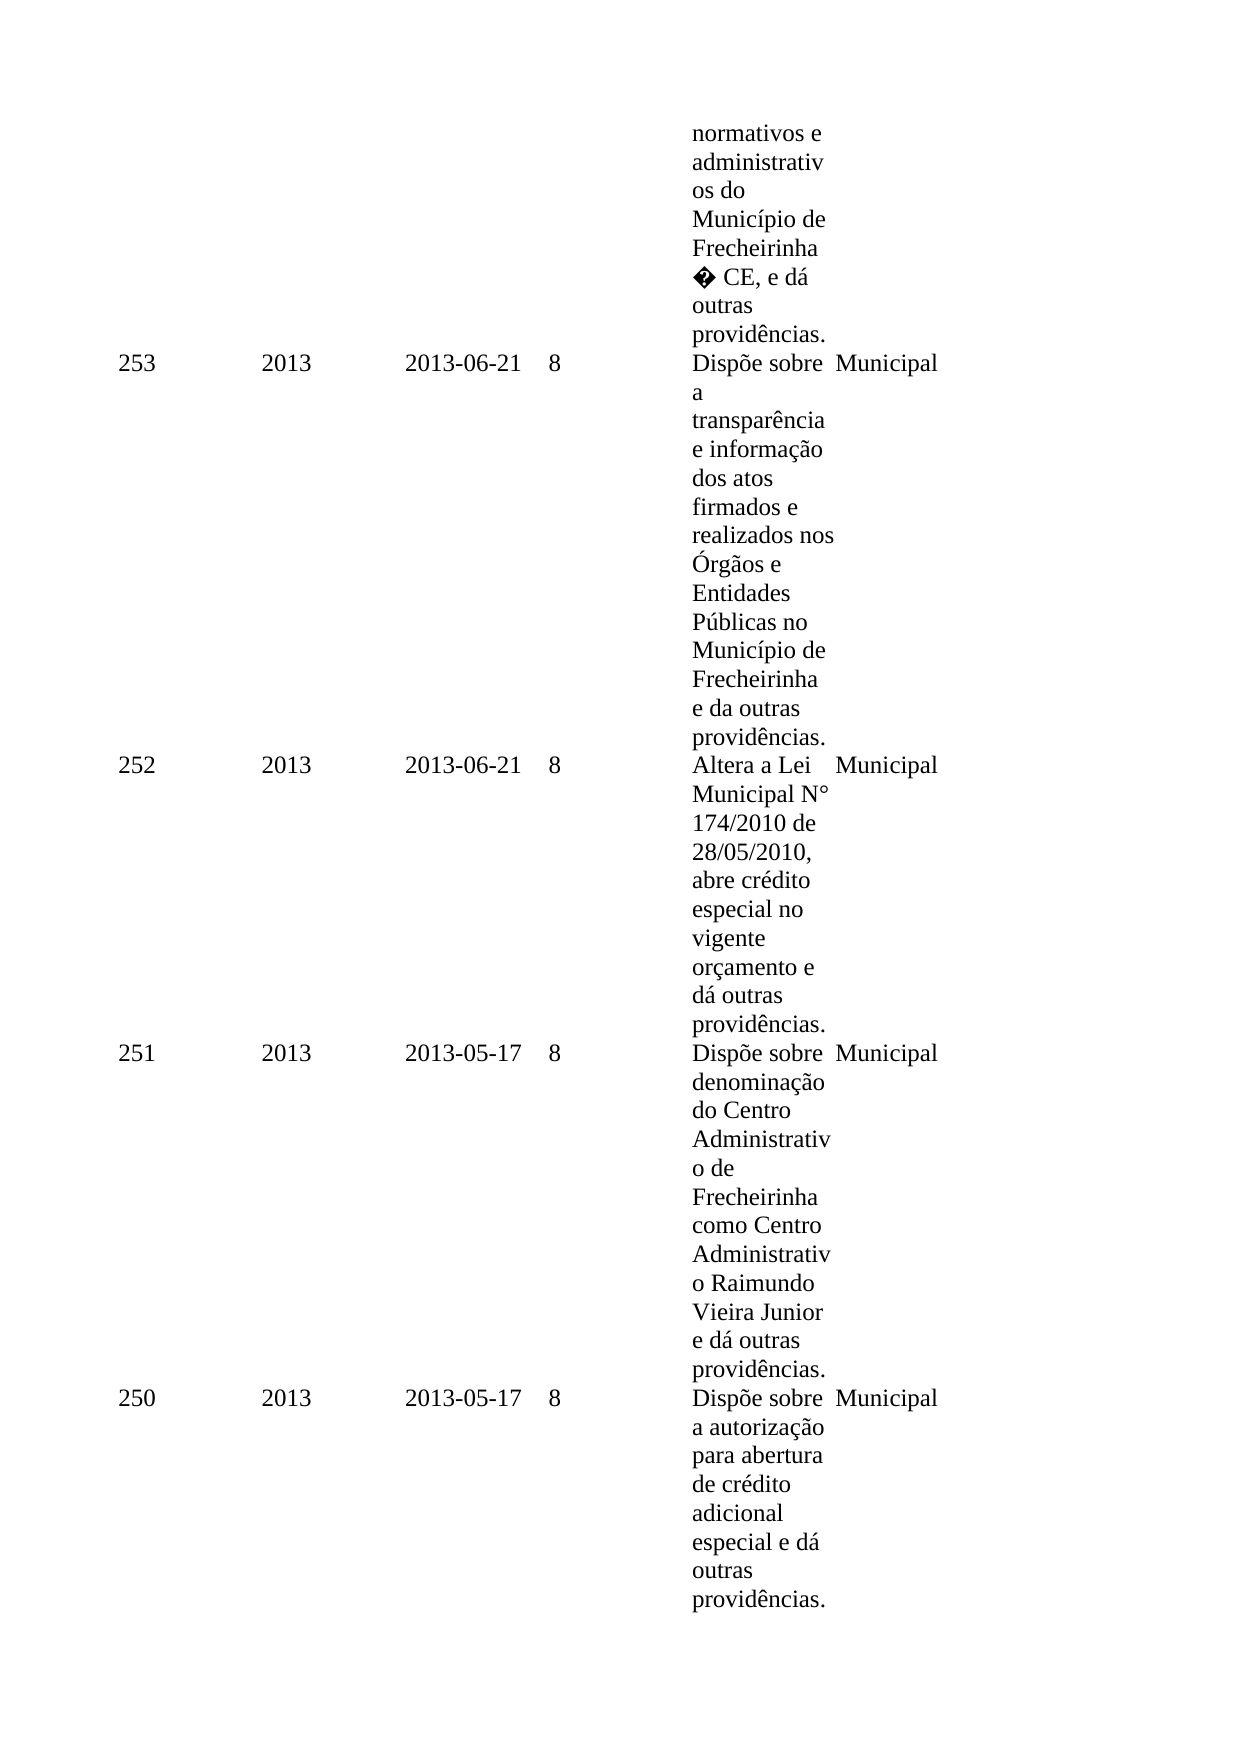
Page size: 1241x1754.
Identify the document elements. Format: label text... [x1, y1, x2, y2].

table_cell [979, 118, 1122, 348]
table_cell normativos e administrativos do Município de Frecheirinha � CE, e dá outras providências. [692, 118, 835, 348]
table_cell 8 [548, 348, 692, 751]
table_cell 2013 [261, 1383, 405, 1613]
table_cell Dispõe sobre denominação do Centro Administrativo de Frecheirinha como Centro Administrativo Raimundo Vieira Junior e dá outras providências. [692, 1038, 835, 1383]
table_cell [979, 751, 1122, 1038]
table_cell 253 [118, 348, 261, 751]
table_cell [979, 1383, 1122, 1613]
table_cell 2013-05-17 [405, 1383, 548, 1613]
table_cell 2013 [261, 751, 405, 1038]
table_cell 251 [118, 1038, 261, 1383]
table_cell 2013-06-21 [405, 751, 548, 1038]
table_cell [118, 118, 261, 348]
table_cell 250 [118, 1383, 261, 1613]
table_cell Municipal [835, 1038, 979, 1383]
table_cell 8 [548, 1038, 692, 1383]
table_cell Dispõe sobre a transparência e informação dos atos firmados e realizados nos Órgãos e Entidades Públicas no Município de Frecheirinha e da outras providências. [692, 348, 835, 751]
table_cell Dispõe sobre a autorização para abertura de crédito adicional especial e dá outras providências. [692, 1383, 835, 1613]
table_cell 2013 [261, 1038, 405, 1383]
table_cell [835, 118, 979, 348]
table_cell Municipal [835, 751, 979, 1038]
table_cell 8 [548, 751, 692, 1038]
table_cell Municipal [835, 1383, 979, 1613]
table_cell Altera a Lei Municipal N° 174/2010 de 28/05/2010, abre crédito especial no vigente orçamento e dá outras providências. [692, 751, 835, 1038]
table_cell [405, 118, 548, 348]
table_cell [261, 118, 405, 348]
table_cell 252 [118, 751, 261, 1038]
table_cell [979, 1038, 1122, 1383]
table_cell [548, 118, 692, 348]
table_cell [979, 348, 1122, 751]
table_cell 8 [548, 1383, 692, 1613]
table_cell 2013-05-17 [405, 1038, 548, 1383]
table_cell 2013-06-21 [405, 348, 548, 751]
table_cell 2013 [261, 348, 405, 751]
table_cell Municipal [835, 348, 979, 751]
